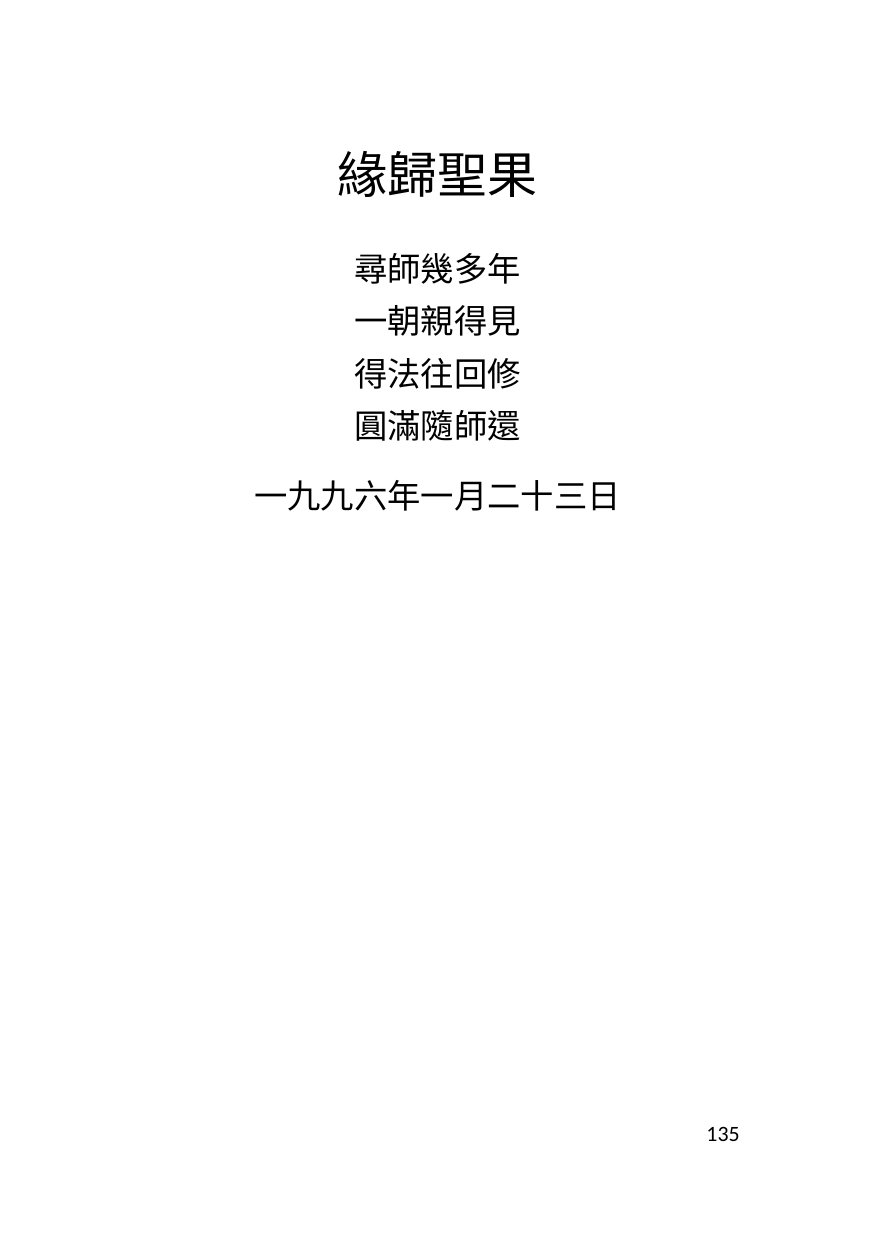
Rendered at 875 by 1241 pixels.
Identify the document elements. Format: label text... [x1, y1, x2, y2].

text 一九九六年一月二十三日 [135, 469, 739, 518]
text 尋師幾多年 一朝親得見 得法往回修 圓滿隨師還 [135, 243, 739, 448]
title 緣歸聖果 [135, 135, 739, 207]
